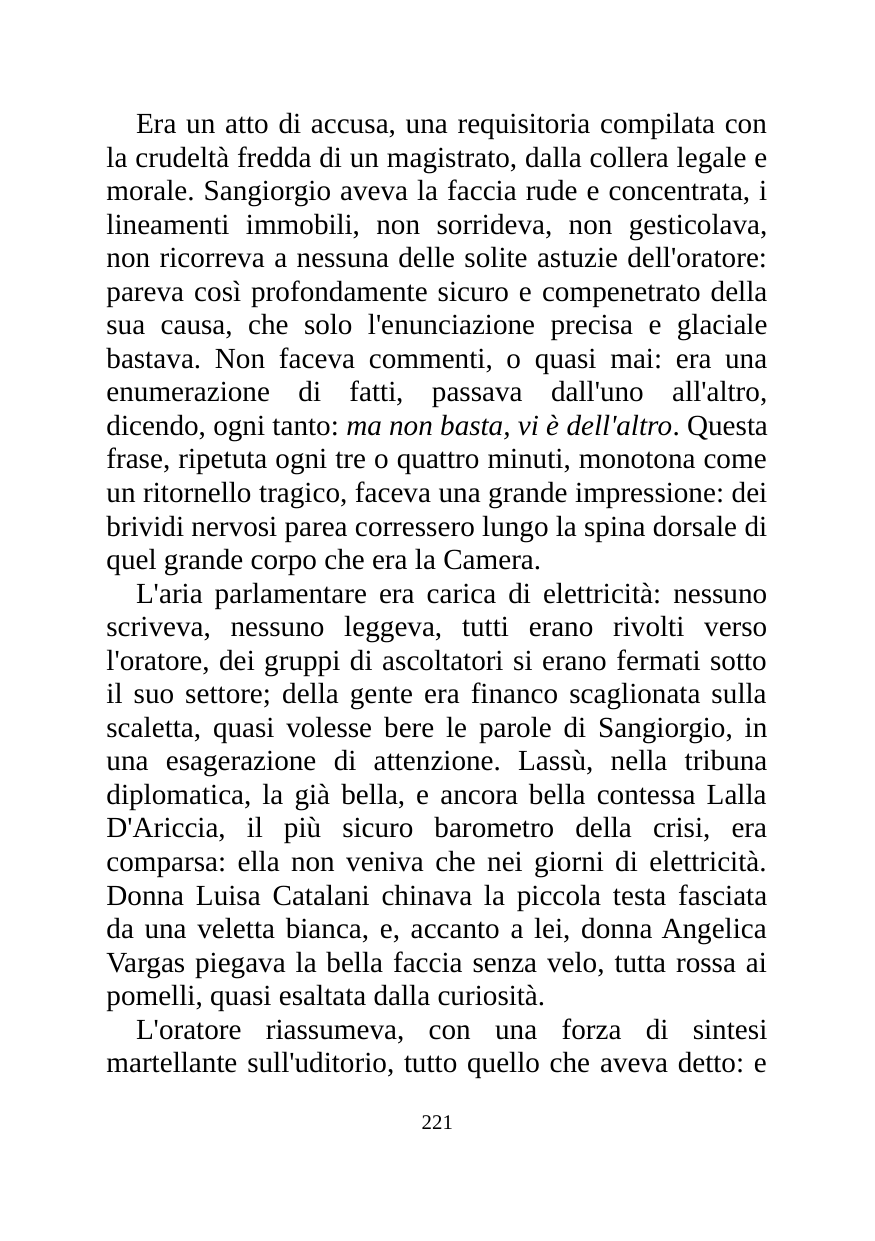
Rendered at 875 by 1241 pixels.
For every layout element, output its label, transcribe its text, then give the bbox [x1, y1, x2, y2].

text L'oratore riassumeva, con una forza di sintesi martellante sull'uditorio, tutto quello che aveva detto: e [106, 1012, 768, 1079]
text L'aria parlamentare era carica di elettricità: nessuno scriveva, nessuno leggeva, tutti erano rivolti verso l'oratore, dei gruppi di ascoltatori si erano fermati sotto il suo settore; della gente era financo scaglionata sulla scaletta, quasi volesse bere le parole di Sangiorgio, in una esagerazione di attenzione. Lassù, nella tribuna diplomatica, la già bella, e ancora bella contessa Lalla D'Ariccia, il più sicuro barometro della crisi, era comparsa: ella non veniva che nei giorni di elettricità. Donna Luisa Catalani chinava la piccola testa fasciata da una veletta bianca, e, accanto a lei, donna Angelica Vargas piegava la bella faccia senza velo, tutta rossa ai pomelli, quasi esaltata dalla curiosità. [106, 576, 768, 1012]
text Era un atto di accusa, una requisitoria compilata con la crudeltà fredda di un magistrato, dalla collera legale e morale. Sangiorgio aveva la faccia rude e concentrata, i lineamenti immobili, non sorrideva, non gesticolava, non ricorreva a nessuna delle solite astuzie dell'oratore: pareva così profondamente sicuro e compenetrato della sua causa, che solo l'enunciazione precisa e glaciale bastava. Non faceva commenti, o quasi mai: era una enumerazione di fatti, passava dall'uno all'altro, dicendo, ogni tanto: ma non basta, vi è dell'altro. Questa frase, ripetuta ogni tre o quattro minuti, monotona come un ritornello tragico, faceva una grande impressione: dei brividi nervosi parea corressero lungo la spina dorsale di quel grande corpo che era la Camera. [106, 106, 768, 576]
